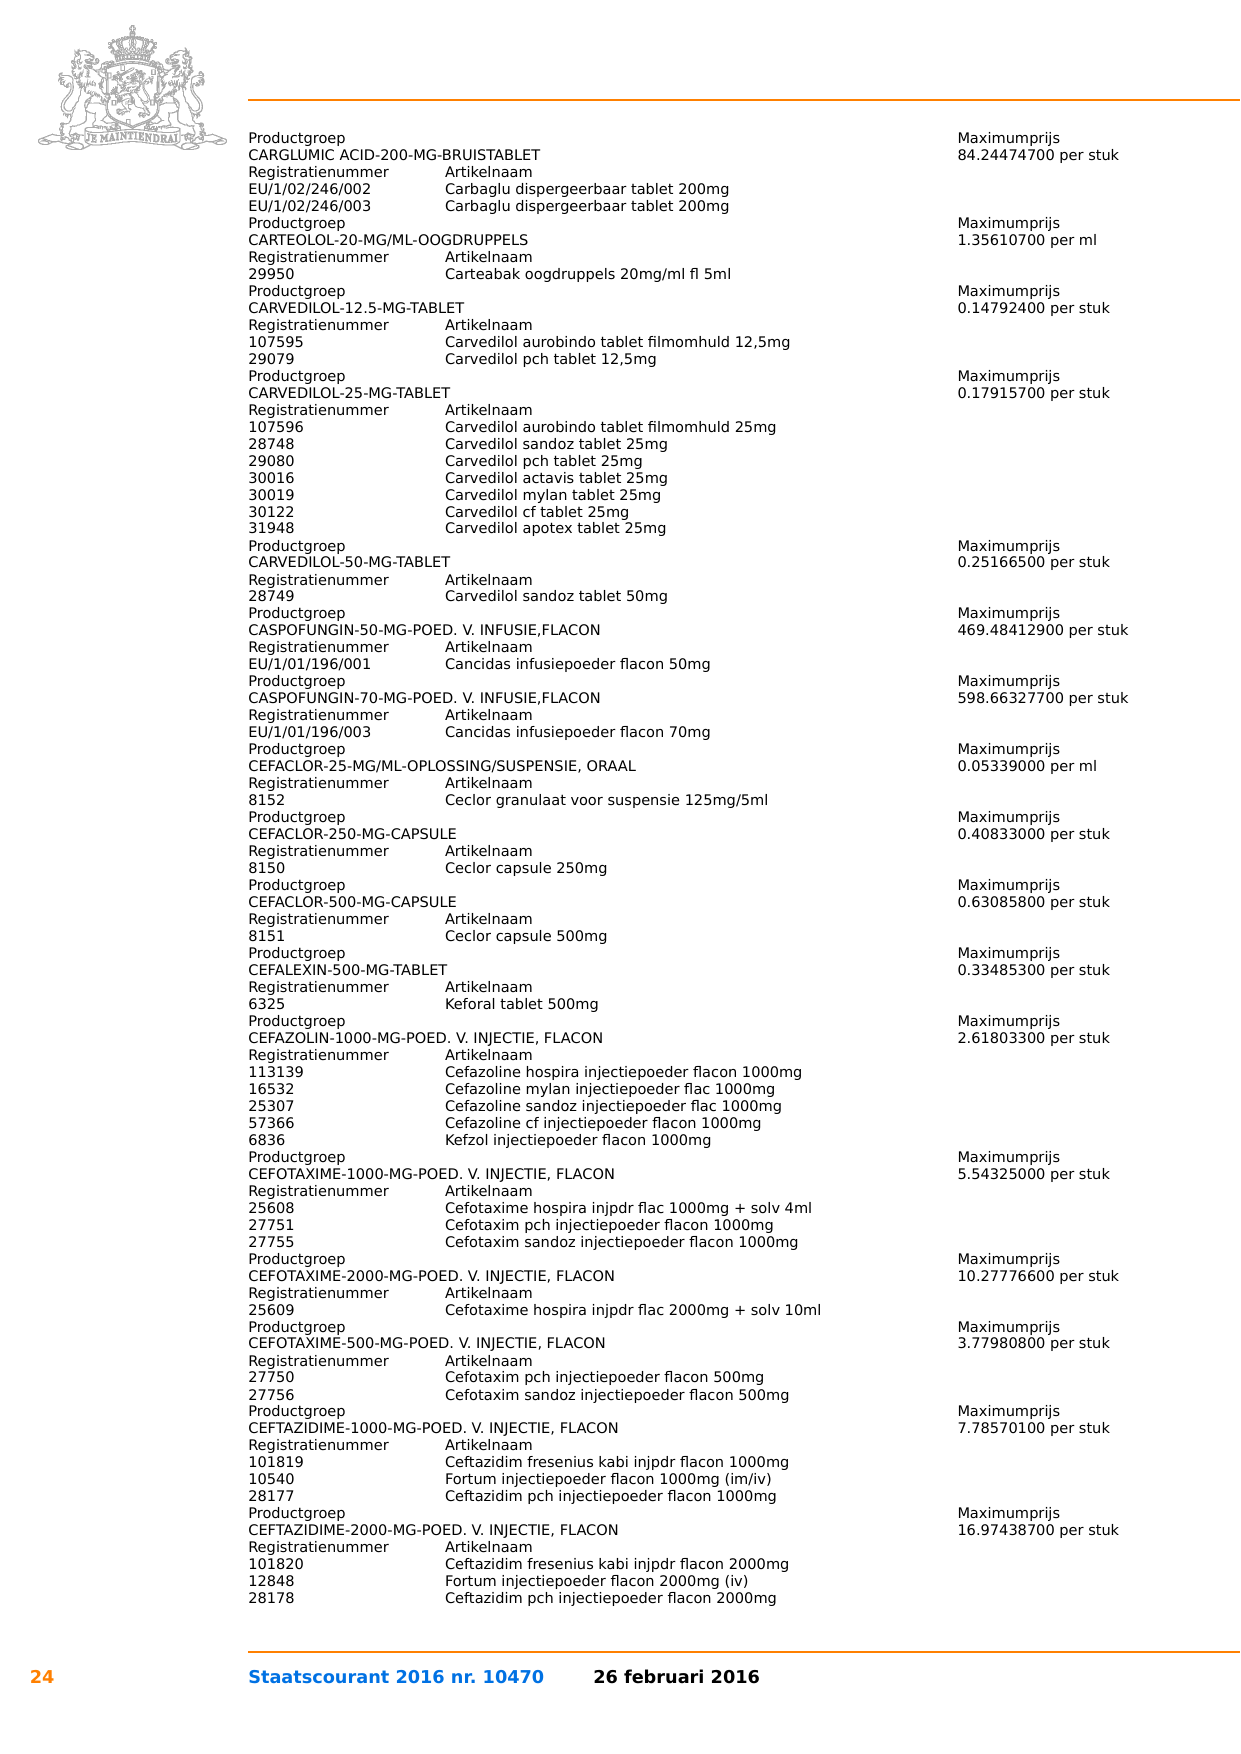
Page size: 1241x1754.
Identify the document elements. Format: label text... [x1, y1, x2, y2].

table_cell Registratienummer [248, 1353, 439, 1369]
table_cell CARVEDILOL-50-MG-TABLET [248, 554, 951, 571]
table_cell [951, 1200, 1163, 1217]
table_cell Cancidas infusiepoeder flacon 50mg [439, 656, 951, 673]
table_cell [951, 181, 1163, 198]
table_cell Registratienummer [248, 843, 439, 860]
table_cell [951, 911, 1163, 928]
table_cell Maximumprijs [951, 877, 1163, 894]
table_cell Kefzol injectiepoeder flacon 1000mg [439, 1132, 951, 1149]
table_cell CEFALEXIN-500-MG-TABLET [248, 962, 951, 979]
table_cell CARGLUMIC ACID-200-MG-BRUISTABLET [248, 147, 951, 164]
table_cell Carvedilol actavis tablet 25mg [439, 470, 951, 486]
table_cell Cefotaxime hospira injpdr flac 1000mg + solv 4ml [439, 1200, 951, 1217]
table_cell [951, 1217, 1163, 1233]
table_cell Fortum injectiepoeder flacon 1000mg (im/iv) [439, 1471, 951, 1488]
table_cell [951, 1115, 1163, 1132]
table_cell Carvedilol sandoz tablet 50mg [439, 588, 951, 605]
table_cell 25307 [248, 1098, 439, 1115]
table_cell Productgroep [248, 283, 439, 300]
table_cell CEFAZOLIN-1000-MG-POED. V. INJECTIE, FLACON [248, 1030, 951, 1047]
table_cell Registratienummer [248, 979, 439, 996]
table_cell Artikelnaam [439, 775, 951, 792]
table_cell CEFACLOR-25-MG/ML-OPLOSSING/SUSPENSIE, ORAAL [248, 758, 951, 775]
table_cell Registratienummer [248, 775, 439, 792]
table_cell Registratienummer [248, 1539, 439, 1556]
table_cell 3.77980800 per stuk [951, 1335, 1163, 1352]
table_cell Artikelnaam [439, 979, 951, 996]
table_cell Maximumprijs [951, 215, 1163, 232]
table_cell 0.25166500 per stuk [951, 554, 1163, 571]
table_cell [951, 1064, 1163, 1081]
table_cell Carvedilol apotex tablet 25mg [439, 520, 951, 537]
table_cell Ceclor capsule 500mg [439, 928, 951, 945]
table_cell 8152 [248, 792, 439, 809]
table_cell [951, 1234, 1163, 1251]
table_cell Artikelnaam [439, 843, 951, 860]
table_cell Maximumprijs [951, 1251, 1163, 1267]
table_cell 107596 [248, 419, 439, 436]
table_cell [951, 996, 1163, 1013]
table_cell [439, 1149, 951, 1166]
table_cell [439, 1013, 951, 1030]
table_cell Cefotaxim pch injectiepoeder flacon 500mg [439, 1369, 951, 1386]
table_cell CARVEDILOL-12.5-MG-TABLET [248, 300, 951, 317]
table_cell 30122 [248, 504, 439, 520]
table_cell [951, 1454, 1163, 1471]
table_cell Artikelnaam [439, 911, 951, 928]
table_cell Cancidas infusiepoeder flacon 70mg [439, 724, 951, 741]
table_cell 57366 [248, 1115, 439, 1132]
table_cell Registratienummer [248, 707, 439, 724]
table_cell [439, 538, 951, 554]
table_cell [951, 775, 1163, 792]
table_cell Productgroep [248, 605, 439, 622]
table_cell Productgroep [248, 1505, 439, 1522]
table_cell Registratienummer [248, 164, 439, 181]
table_cell 16.97438700 per stuk [951, 1522, 1163, 1539]
table_cell Artikelnaam [439, 249, 951, 266]
table_cell Artikelnaam [439, 1183, 951, 1199]
table_cell Artikelnaam [439, 317, 951, 334]
table_cell Registratienummer [248, 911, 439, 928]
table_cell 25609 [248, 1301, 439, 1318]
table_cell Cefotaxim sandoz injectiepoeder flacon 1000mg [439, 1234, 951, 1251]
table_cell Productgroep [248, 809, 439, 826]
table_cell 2.61803300 per stuk [951, 1030, 1163, 1047]
table_cell 30019 [248, 486, 439, 503]
table_cell 28177 [248, 1488, 439, 1505]
table_cell Maximumprijs [951, 809, 1163, 826]
table_cell Ceclor granulaat voor suspensie 125mg/5ml [439, 792, 951, 809]
table_cell CEFOTAXIME-500-MG-POED. V. INJECTIE, FLACON [248, 1335, 951, 1352]
table_cell Registratienummer [248, 1047, 439, 1064]
table_cell Cefotaxim pch injectiepoeder flacon 1000mg [439, 1217, 951, 1233]
table_cell [951, 1183, 1163, 1199]
table_cell [439, 1505, 951, 1522]
table_cell Productgroep [248, 215, 439, 232]
table_cell Ceclor capsule 250mg [439, 860, 951, 877]
table_cell Artikelnaam [439, 707, 951, 724]
table_cell 10.27776600 per stuk [951, 1268, 1163, 1284]
table_cell Registratienummer [248, 1285, 439, 1301]
table_cell 107595 [248, 334, 439, 351]
table_cell [951, 266, 1163, 283]
table_cell Productgroep [248, 741, 439, 758]
table_cell [951, 198, 1163, 215]
table_cell CEFOTAXIME-1000-MG-POED. V. INJECTIE, FLACON [248, 1166, 951, 1183]
table_cell Cefazoline mylan injectiepoeder flac 1000mg [439, 1081, 951, 1098]
table_cell Keforal tablet 500mg [439, 996, 951, 1013]
table_cell Artikelnaam [439, 571, 951, 588]
table_cell Cefazoline hospira injectiepoeder flacon 1000mg [439, 1064, 951, 1081]
table_cell [439, 368, 951, 384]
table_cell 29950 [248, 266, 439, 283]
table_cell Artikelnaam [439, 1047, 951, 1064]
table_cell CEFACLOR-500-MG-CAPSULE [248, 894, 951, 911]
table_cell Artikelnaam [439, 164, 951, 181]
table_cell 25608 [248, 1200, 439, 1217]
table_cell 28748 [248, 436, 439, 452]
table_cell [951, 639, 1163, 656]
table_cell Fortum injectiepoeder flacon 2000mg (iv) [439, 1573, 951, 1590]
table_cell 101819 [248, 1454, 439, 1471]
table_cell Maximumprijs [951, 1149, 1163, 1166]
table_cell 84.24474700 per stuk [951, 147, 1163, 164]
table_cell [951, 843, 1163, 860]
table_cell CASPOFUNGIN-70-MG-POED. V. INFUSIE,FLACON [248, 690, 951, 707]
table_cell 0.14792400 per stuk [951, 300, 1163, 317]
table_cell Productgroep [248, 368, 439, 384]
table_cell Cefotaxim sandoz injectiepoeder flacon 500mg [439, 1386, 951, 1403]
table_cell 12848 [248, 1573, 439, 1590]
table_cell [951, 860, 1163, 877]
table_cell Cefazoline cf injectiepoeder flacon 1000mg [439, 1115, 951, 1132]
table_cell Artikelnaam [439, 1353, 951, 1369]
table_cell [951, 520, 1163, 537]
table_cell [951, 571, 1163, 588]
table_cell [951, 1285, 1163, 1301]
table_cell [439, 945, 951, 962]
table_cell [951, 249, 1163, 266]
table_cell [951, 1573, 1163, 1590]
table_cell Maximumprijs [951, 1013, 1163, 1030]
table_cell 27751 [248, 1217, 439, 1233]
table_cell [951, 164, 1163, 181]
table_cell Carvedilol aurobindo tablet filmomhuld 12,5mg [439, 334, 951, 351]
table_cell Artikelnaam [439, 639, 951, 656]
table_cell [951, 436, 1163, 452]
table_cell Carvedilol pch tablet 25mg [439, 453, 951, 469]
table_cell [951, 1386, 1163, 1403]
table_cell Maximumprijs [951, 368, 1163, 384]
table_cell 5.54325000 per stuk [951, 1166, 1163, 1183]
table_cell Registratienummer [248, 249, 439, 266]
table_cell Carteabak oogdruppels 20mg/ml fl 5ml [439, 266, 951, 283]
table_cell Carvedilol aurobindo tablet filmomhuld 25mg [439, 419, 951, 436]
table_cell 6836 [248, 1132, 439, 1149]
table_cell Carvedilol sandoz tablet 25mg [439, 436, 951, 452]
table_cell [951, 1353, 1163, 1369]
table_cell [951, 1047, 1163, 1064]
table_cell [951, 317, 1163, 334]
table_cell Ceftazidim fresenius kabi injpdr flacon 2000mg [439, 1556, 951, 1573]
table_cell [439, 1251, 951, 1267]
table_cell 16532 [248, 1081, 439, 1098]
table_cell 29080 [248, 453, 439, 469]
table_cell [439, 809, 951, 826]
table_cell Ceftazidim pch injectiepoeder flacon 2000mg [439, 1590, 951, 1607]
table_cell [951, 588, 1163, 605]
table_cell 0.40833000 per stuk [951, 826, 1163, 843]
table_cell Productgroep [248, 945, 439, 962]
table_cell CEFTAZIDIME-1000-MG-POED. V. INJECTIE, FLACON [248, 1420, 951, 1437]
table_cell 27755 [248, 1234, 439, 1251]
table_cell CEFTAZIDIME-2000-MG-POED. V. INJECTIE, FLACON [248, 1522, 951, 1539]
table_cell Artikelnaam [439, 1285, 951, 1301]
table_cell Ceftazidim fresenius kabi injpdr flacon 1000mg [439, 1454, 951, 1471]
table_cell 0.33485300 per stuk [951, 962, 1163, 979]
table_cell Maximumprijs [951, 130, 1163, 147]
table_cell [951, 1471, 1163, 1488]
table_cell [951, 419, 1163, 436]
table_cell Carbaglu dispergeerbaar tablet 200mg [439, 181, 951, 198]
table_cell 0.63085800 per stuk [951, 894, 1163, 911]
table_cell Productgroep [248, 1251, 439, 1267]
table_cell [951, 504, 1163, 520]
table_cell Maximumprijs [951, 945, 1163, 962]
table_cell [951, 351, 1163, 368]
table_cell [439, 283, 951, 300]
table_cell Productgroep [248, 673, 439, 690]
table_cell [951, 1132, 1163, 1149]
table_cell 113139 [248, 1064, 439, 1081]
table_cell 8150 [248, 860, 439, 877]
table_cell [951, 792, 1163, 809]
table_cell 8151 [248, 928, 439, 945]
table_cell Carvedilol mylan tablet 25mg [439, 486, 951, 503]
table_cell Productgroep [248, 1319, 439, 1335]
table_cell [951, 707, 1163, 724]
table_cell Maximumprijs [951, 538, 1163, 554]
table_cell 7.78570100 per stuk [951, 1420, 1163, 1437]
table_cell CARVEDILOL-25-MG-TABLET [248, 385, 951, 402]
table_cell [951, 402, 1163, 418]
table_cell [439, 605, 951, 622]
table_cell Carvedilol cf tablet 25mg [439, 504, 951, 520]
table_cell [951, 334, 1163, 351]
table_cell [439, 1319, 951, 1335]
table_cell 29079 [248, 351, 439, 368]
table_cell [951, 1437, 1163, 1454]
table_cell Registratienummer [248, 1437, 439, 1454]
table_cell 598.66327700 per stuk [951, 690, 1163, 707]
table_cell [951, 453, 1163, 469]
table_cell Maximumprijs [951, 1403, 1163, 1420]
table_cell Registratienummer [248, 639, 439, 656]
table_cell EU/1/02/246/002 [248, 181, 439, 198]
table_cell 28178 [248, 1590, 439, 1607]
table_cell Registratienummer [248, 1183, 439, 1199]
table_cell CEFACLOR-250-MG-CAPSULE [248, 826, 951, 843]
table_cell Maximumprijs [951, 283, 1163, 300]
table_cell 31948 [248, 520, 439, 537]
table_cell Carbaglu dispergeerbaar tablet 200mg [439, 198, 951, 215]
table_cell Registratienummer [248, 402, 439, 418]
table_cell Cefotaxime hospira injpdr flac 2000mg + solv 10ml [439, 1301, 951, 1318]
table_cell [951, 1081, 1163, 1098]
table_cell [951, 1098, 1163, 1115]
table_cell 101820 [248, 1556, 439, 1573]
table_cell [951, 928, 1163, 945]
table_cell Productgroep [248, 1403, 439, 1420]
table_cell [951, 486, 1163, 503]
picture [38, 25, 227, 150]
table_cell CEFOTAXIME-2000-MG-POED. V. INJECTIE, FLACON [248, 1268, 951, 1284]
table_cell [439, 877, 951, 894]
table_cell [951, 1488, 1163, 1505]
table_cell [439, 741, 951, 758]
table_cell EU/1/02/246/003 [248, 198, 439, 215]
table_cell [439, 673, 951, 690]
table_cell CARTEOLOL-20-MG/ML-OOGDRUPPELS [248, 232, 951, 249]
table_cell 27756 [248, 1386, 439, 1403]
table_cell Cefazoline sandoz injectiepoeder flac 1000mg [439, 1098, 951, 1115]
table_cell Productgroep [248, 1149, 439, 1166]
table_cell [439, 215, 951, 232]
table_cell Carvedilol pch tablet 12,5mg [439, 351, 951, 368]
table_cell [951, 1556, 1163, 1573]
table_cell CASPOFUNGIN-50-MG-POED. V. INFUSIE,FLACON [248, 622, 951, 639]
table_cell [951, 656, 1163, 673]
table_cell Productgroep [248, 538, 439, 554]
table_cell 0.05339000 per ml [951, 758, 1163, 775]
table_cell Maximumprijs [951, 1505, 1163, 1522]
table_cell [951, 724, 1163, 741]
table_cell 6325 [248, 996, 439, 1013]
table_cell Ceftazidim pch injectiepoeder flacon 1000mg [439, 1488, 951, 1505]
table_cell [951, 1369, 1163, 1386]
table_cell [951, 1590, 1163, 1607]
table_cell Registratienummer [248, 571, 439, 588]
table_cell Maximumprijs [951, 741, 1163, 758]
table_cell [951, 1301, 1163, 1318]
table_cell [951, 470, 1163, 486]
table_cell Artikelnaam [439, 1437, 951, 1454]
table_cell [951, 1539, 1163, 1556]
table_cell [439, 130, 951, 147]
table_cell EU/1/01/196/001 [248, 656, 439, 673]
table_cell EU/1/01/196/003 [248, 724, 439, 741]
table_cell Artikelnaam [439, 1539, 951, 1556]
table_cell [439, 1403, 951, 1420]
table_cell Registratienummer [248, 317, 439, 334]
table_cell Maximumprijs [951, 1319, 1163, 1335]
table_cell 10540 [248, 1471, 439, 1488]
table_cell 27750 [248, 1369, 439, 1386]
table_cell Productgroep [248, 130, 439, 147]
table_cell Productgroep [248, 1013, 439, 1030]
table_cell Maximumprijs [951, 673, 1163, 690]
table_cell Artikelnaam [439, 402, 951, 418]
table_cell 0.17915700 per stuk [951, 385, 1163, 402]
table_cell Maximumprijs [951, 605, 1163, 622]
table_cell 469.48412900 per stuk [951, 622, 1163, 639]
table_cell [951, 979, 1163, 996]
table_cell Productgroep [248, 877, 439, 894]
table_cell 28749 [248, 588, 439, 605]
table_cell 30016 [248, 470, 439, 486]
table_cell 1.35610700 per ml [951, 232, 1163, 249]
